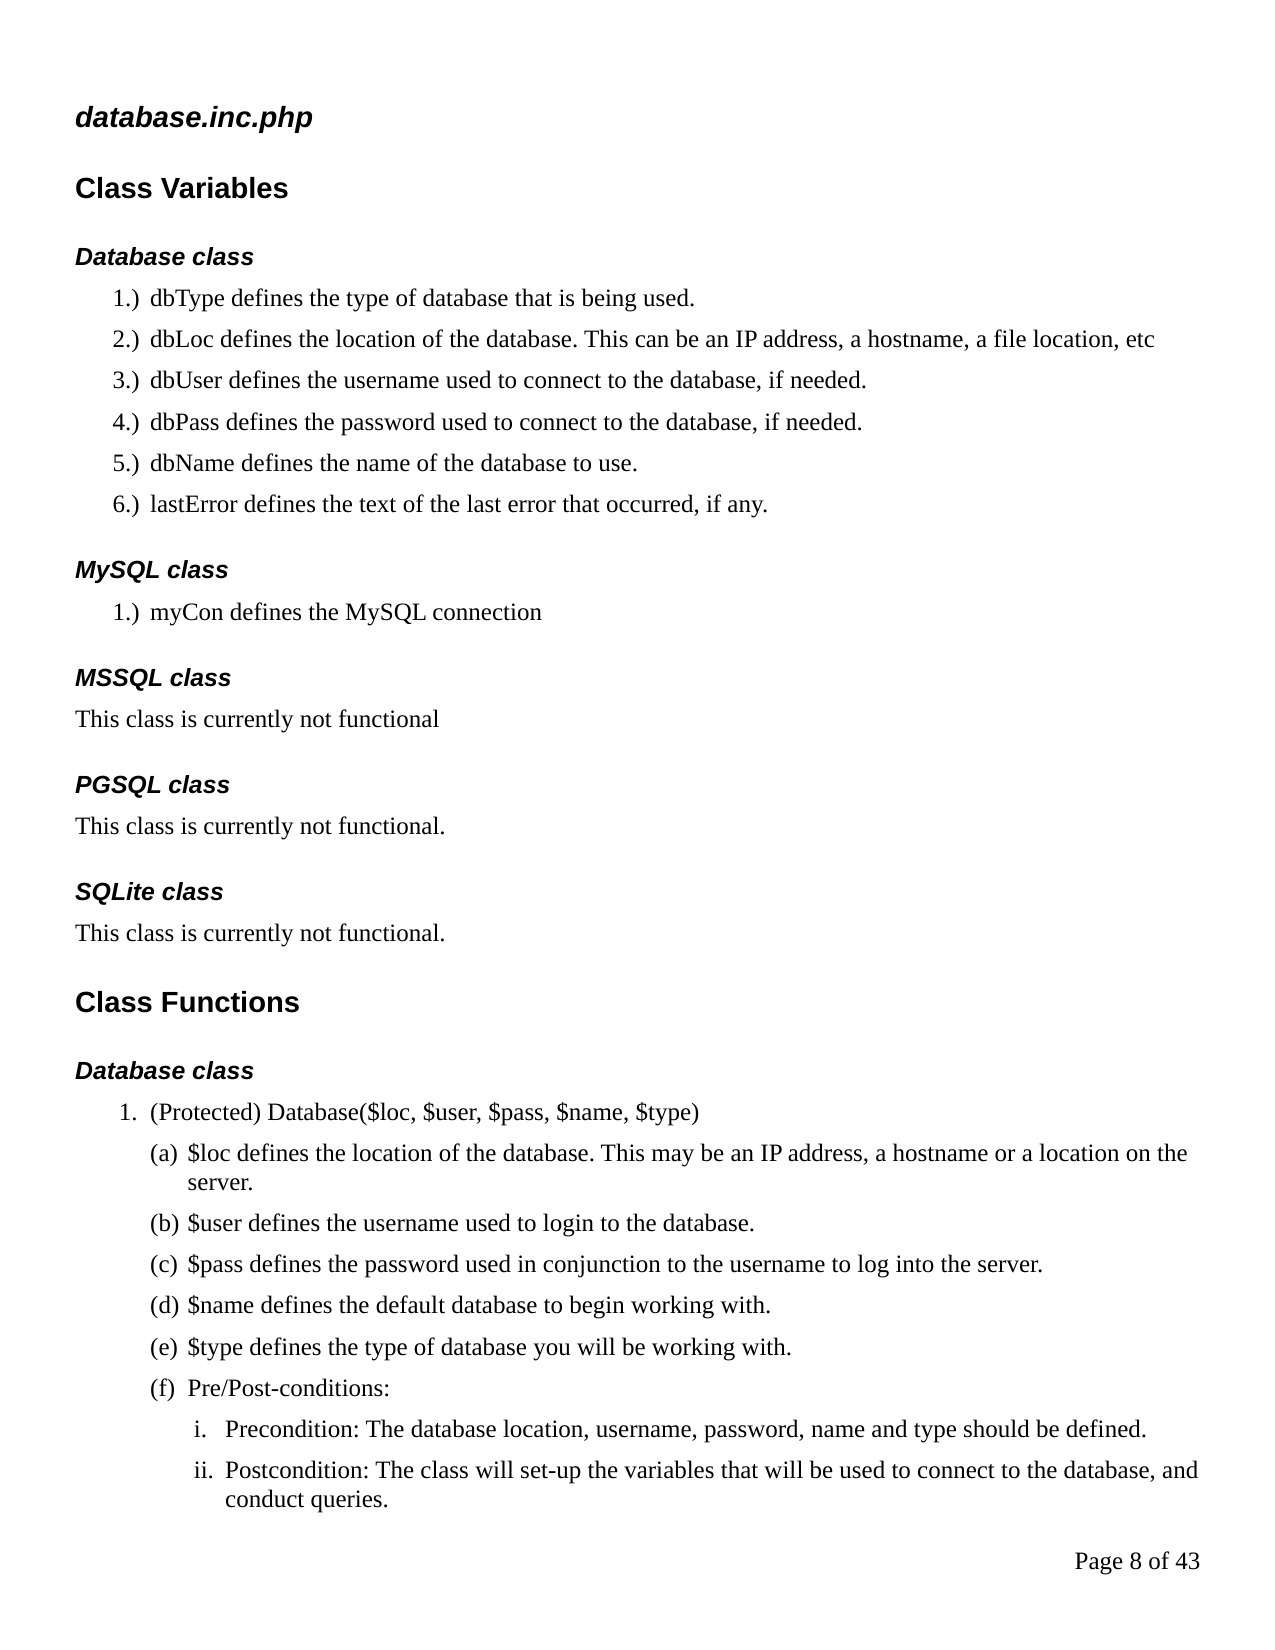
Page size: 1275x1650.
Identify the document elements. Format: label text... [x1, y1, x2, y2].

list Precondition: The database location, username, password, name and type should be defined. [187, 1414, 1200, 1443]
subtitle PGSQL class [75, 770, 1200, 799]
list dbName defines the name of the database to use. [112, 448, 1200, 477]
list lastError defines the text of the last error that occurred, if any. [112, 489, 1200, 518]
subtitle Class Functions [75, 985, 1200, 1018]
subtitle MySQL class [75, 556, 1200, 584]
text This class is currently not functional. [75, 918, 1200, 947]
subtitle Database class [75, 242, 1200, 271]
list $pass defines the password used in conjunction to the username to log into the server. [150, 1249, 1200, 1278]
subtitle MSSQL class [75, 663, 1200, 691]
list Pre/Post-conditions: [150, 1373, 1200, 1402]
list dbType defines the type of database that is being used. [112, 283, 1200, 312]
list dbUser defines the username used to connect to the database, if needed. [112, 366, 1200, 394]
text This class is currently not functional. [75, 811, 1200, 840]
list (Protected) Database($loc, $user, $pass, $name, $type) [112, 1097, 1200, 1126]
list dbLoc defines the location of the database. This can be an IP address, a hostname, a file location, etc [112, 324, 1200, 353]
list $user defines the username used to login to the database. [150, 1208, 1200, 1237]
subtitle Database class [75, 1056, 1200, 1084]
list Postcondition: The class will set-up the variables that will be used to connect to the database, and conduct queries. [187, 1456, 1200, 1513]
list dbPass defines the password used to connect to the database, if needed. [112, 407, 1200, 436]
subtitle Class Variables [75, 171, 1200, 204]
list $type defines the type of database you will be working with. [150, 1332, 1200, 1361]
list $loc defines the location of the database. This may be an IP address, a hostname or a location on the server. [150, 1138, 1200, 1196]
subtitle SQLite class [75, 877, 1200, 906]
subtitle database.inc.php [75, 100, 1200, 133]
text This class is currently not functional [75, 704, 1200, 733]
list myCon defines the MySQL connection [112, 597, 1200, 625]
list $name defines the default database to begin working with. [150, 1291, 1200, 1319]
